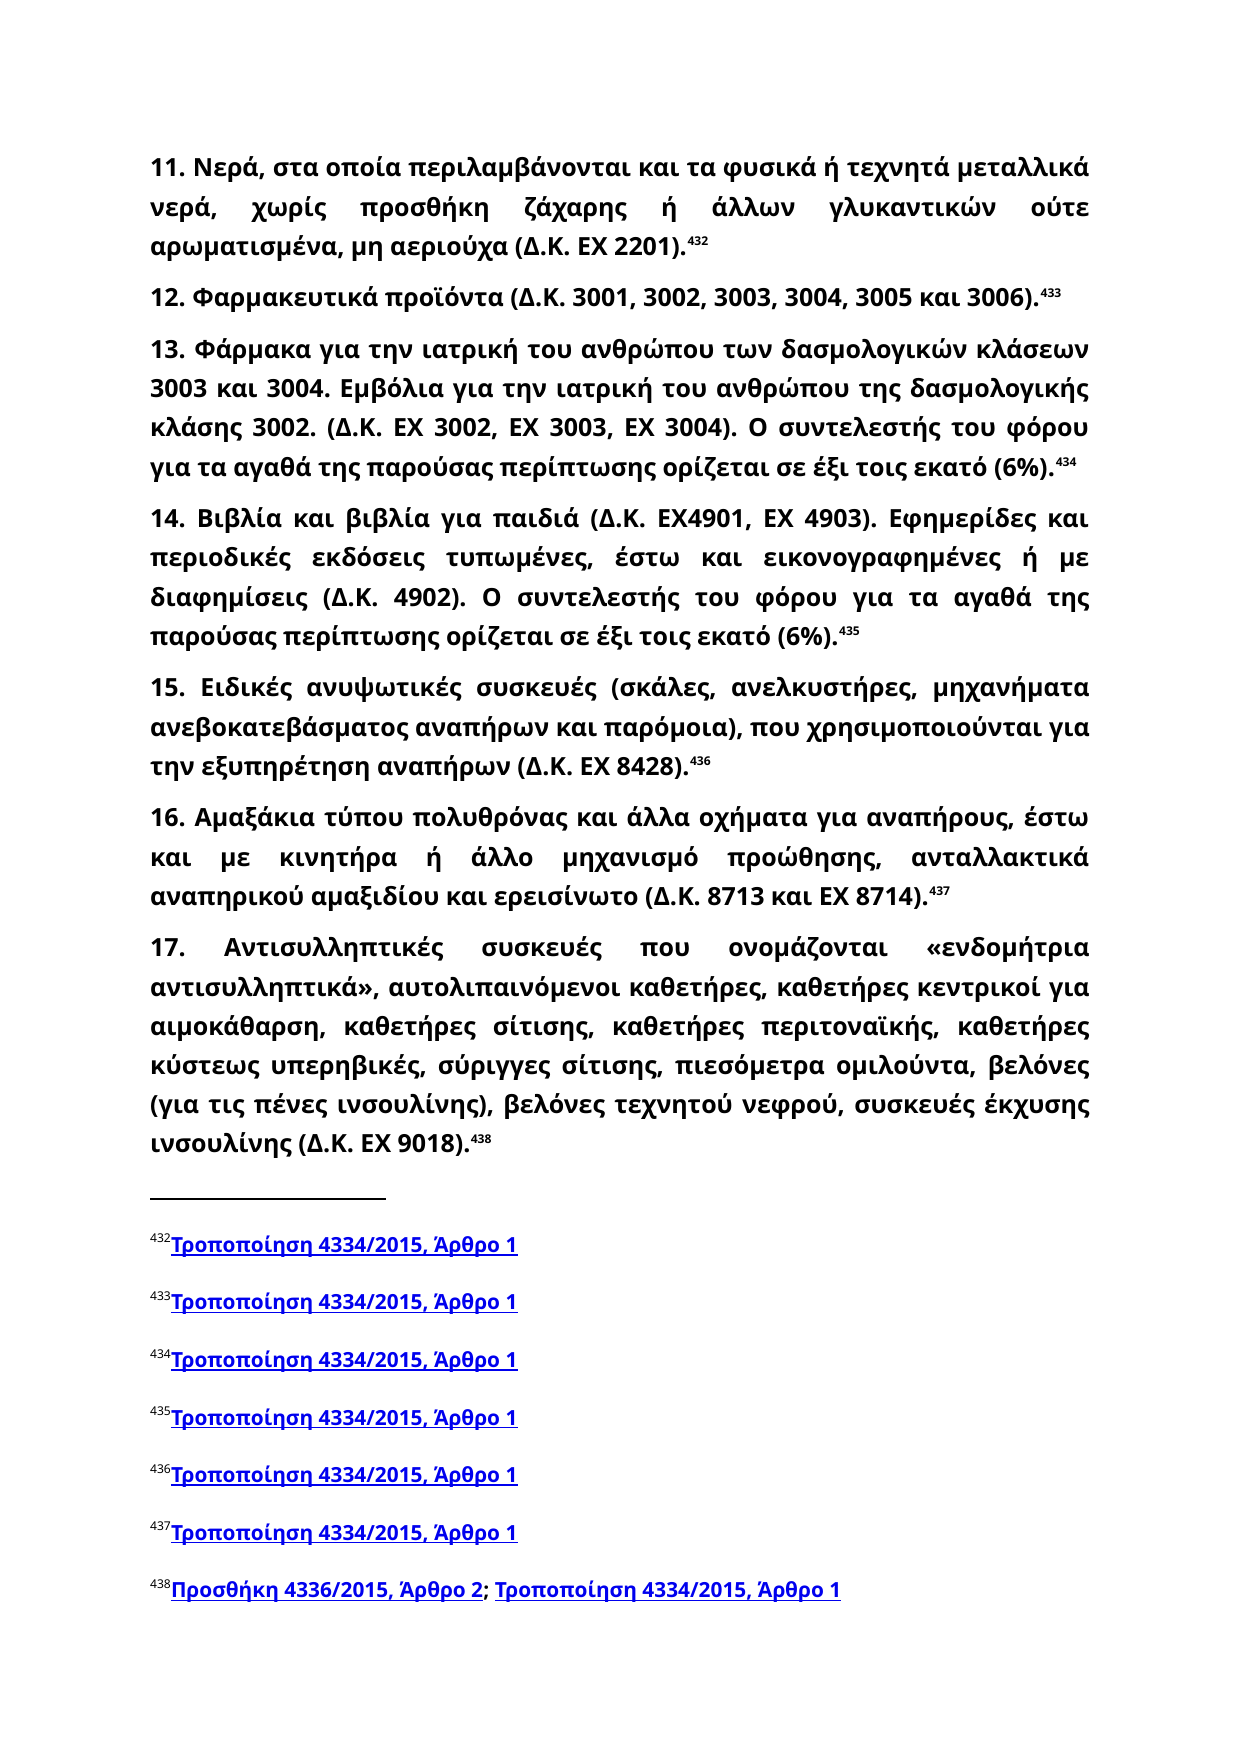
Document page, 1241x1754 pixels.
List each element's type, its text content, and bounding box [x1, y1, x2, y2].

text 13. Φάρμακα για την ιατρική του ανθρώπου των δασμολογικών κλάσεων 3003 και 3004. Εμβόλια για την ιατρική του ανθρώπου της δασμολογικής κλάσης 3002. (Δ.Κ. ΕΧ 3002, ΕΧ 3003, ΕΧ 3004). Ο συντελεστής του φόρου για τα αγαθά της παρούσας περίπτωσης ορίζεται σε έξι τοις εκατό (6%). [150, 332, 1090, 483]
text Τροποποίηση 4334/2015, Άρθρο 1 [150, 1345, 1090, 1373]
text 17. Αντισυλληπτικές συσκευές που ονομάζονται «ενδομήτρια αντισυλληπτικά», αυτολιπαινόμενοι καθετήρες, καθετήρες κεντρικοί για αιμοκάθαρση, καθετήρες σίτισης, καθετήρες περιτοναϊκής, καθετήρες κύστεως υπερηβικές, σύριγγες σίτισης, πιεσόμετρα ομιλούντα, βελόνες (για τις πένες ινσουλίνης), βελόνες τεχνητού νεφρού, συσκευές έκχυσης ινσουλίνης (Δ.Κ. ΕΧ 9018). [150, 930, 1090, 1160]
text 12. Φαρμακευτικά προϊόντα (Δ.Κ. 3001, 3002, 3003, 3004, 3005 και 3006). [150, 280, 1090, 314]
text 11. Νερά, στα οποία περιλαμβάνονται και τα φυσικά ή τεχνητά μεταλλικά νερά, χωρίς προσθήκη ζάχαρης ή άλλων γλυκαντικών ούτε αρωματισμένα, μη αεριούχα (Δ.Κ. ΕΧ 2201). [150, 150, 1090, 262]
text 15. Ειδικές ανυψωτικές συσκευές (σκάλες, ανελκυστήρες, μηχανήματα ανεβοκατεβάσματος αναπήρων και παρόμοια), που χρησιμοποιούνται για την εξυπηρέτηση αναπήρων (Δ.Κ. ΕΧ 8428). [150, 670, 1090, 782]
text Τροποποίηση 4334/2015, Άρθρο 1 [150, 1518, 1090, 1546]
text Τροποποίηση 4334/2015, Άρθρο 1 [150, 1403, 1090, 1431]
text Προσθήκη 4336/2015, Άρθρο 2; Τροποποίηση 4334/2015, Άρθρο 1 [150, 1576, 1090, 1604]
text Τροποποίηση 4334/2015, Άρθρο 1 [150, 1230, 1090, 1258]
text 14. Βιβλία και βιβλία για παιδιά (Δ.Κ. ΕΧ4901, ΕΧ 4903). Εφημερίδες και περιοδικές εκδόσεις τυπωμένες, έστω και εικονογραφημένες ή με διαφημίσεις (Δ.Κ. 4902). Ο συντελεστής του φόρου για τα αγαθά της παρούσας περίπτωσης ορίζεται σε έξι τοις εκατό (6%). [150, 501, 1090, 652]
text 16. Αμαξάκια τύπου πολυθρόνας και άλλα οχήματα για αναπήρους, έστω και με κινητήρα ή άλλο μηχανισμό προώθησης, ανταλλακτικά αναπηρικού αμαξιδίου και ερεισίνωτο (Δ.Κ. 8713 και ΕΧ 8714). [150, 800, 1090, 912]
text Τροποποίηση 4334/2015, Άρθρο 1 [150, 1460, 1090, 1489]
text Τροποποίηση 4334/2015, Άρθρο 1 [150, 1287, 1090, 1316]
